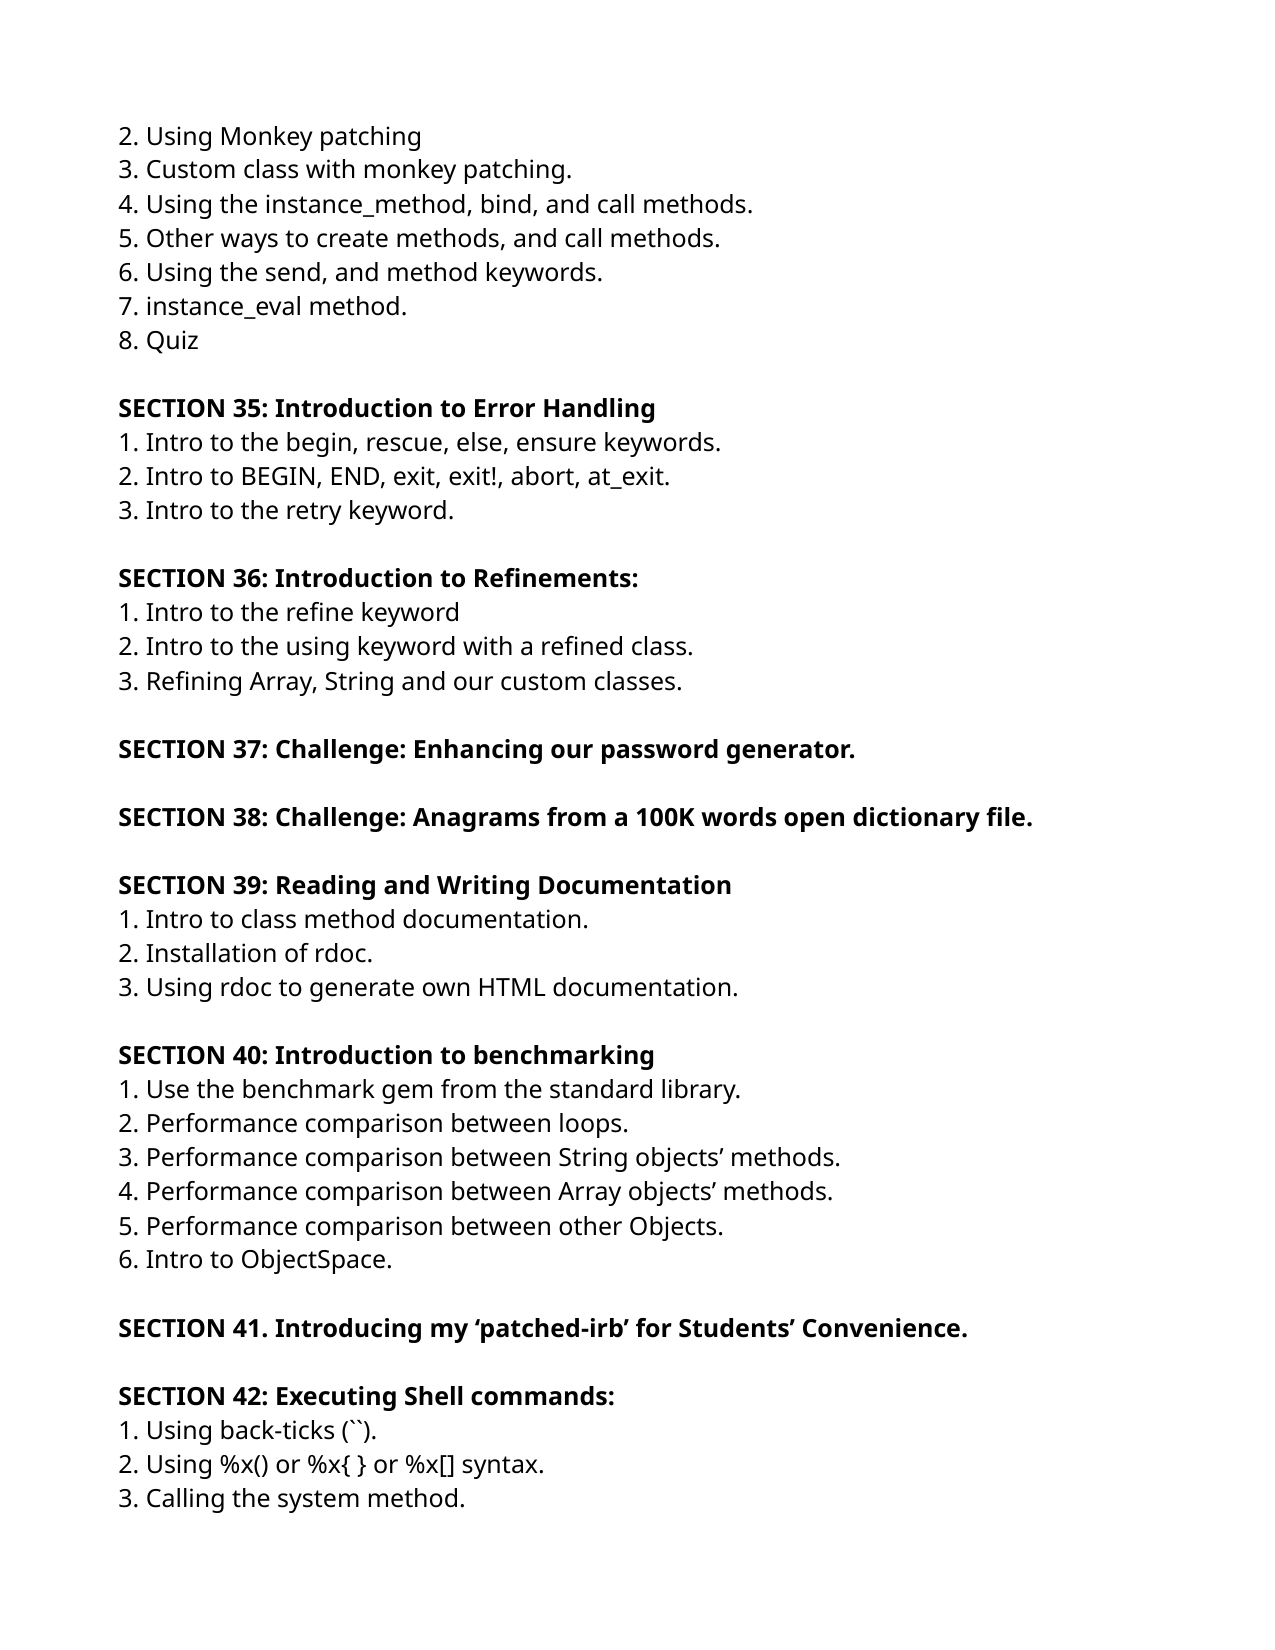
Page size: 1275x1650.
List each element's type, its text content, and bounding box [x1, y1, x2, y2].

text SECTION 41. Introducing my ‘patched-irb’ for Students’ Convenience. [118, 1310, 1157, 1344]
text 5. Performance comparison between other Objects. [118, 1208, 1157, 1242]
text 3. Performance comparison between String objects’ methods. [118, 1140, 1157, 1174]
text SECTION 39: Reading and Writing Documentation [118, 867, 1157, 902]
text 4. Performance comparison between Array objects’ methods. [118, 1174, 1157, 1208]
text 2. Using Monkey patching [118, 118, 1157, 152]
text 3. Refining Array, String and our custom classes. [118, 663, 1157, 697]
text SECTION 35: Introduction to Error Handling 1. Intro to the begin, rescue, else, ensure keywords. [118, 391, 1157, 459]
text SECTION 36: Introduction to Refinements: [118, 561, 1157, 595]
text 3. Custom class with monkey patching. [118, 152, 1157, 186]
text SECTION 42: Executing Shell commands: [118, 1378, 1157, 1412]
text 8. Quiz [118, 322, 1157, 357]
text 6. Using the send, and method keywords. [118, 254, 1157, 288]
text 2. Intro to BEGIN, END, exit, exit!, abort, at_exit. [118, 459, 1157, 493]
text 4. Using the instance_method, bind, and call methods. [118, 186, 1157, 220]
text 5. Other ways to create methods, and call methods. [118, 220, 1157, 254]
text 2. Intro to the using keyword with a refined class. [118, 629, 1157, 663]
text SECTION 38: Challenge: Anagrams from a 100K words open dictionary file. [118, 799, 1157, 833]
text SECTION 37: Challenge: Enhancing our password generator. [118, 731, 1157, 765]
text 7. instance_eval method. [118, 288, 1157, 322]
text 3. Using rdoc to generate own HTML documentation. [118, 970, 1157, 1004]
text 3. Calling the system method. [118, 1481, 1157, 1515]
text 3. Intro to the retry keyword. [118, 493, 1157, 527]
text 2. Using %x() or %x{ } or %x[] syntax. [118, 1447, 1157, 1481]
text 2. Installation of rdoc. [118, 936, 1157, 970]
text 1. Intro to the refine keyword [118, 595, 1157, 629]
text 2. Performance comparison between loops. [118, 1106, 1157, 1140]
text 1. Intro to class method documentation. [118, 902, 1157, 936]
text 1. Using back-ticks (``). [118, 1412, 1157, 1447]
text SECTION 40: Introduction to benchmarking 1. Use the benchmark gem from the standard library. [118, 1038, 1157, 1106]
text 6. Intro to ObjectSpace. [118, 1242, 1157, 1276]
